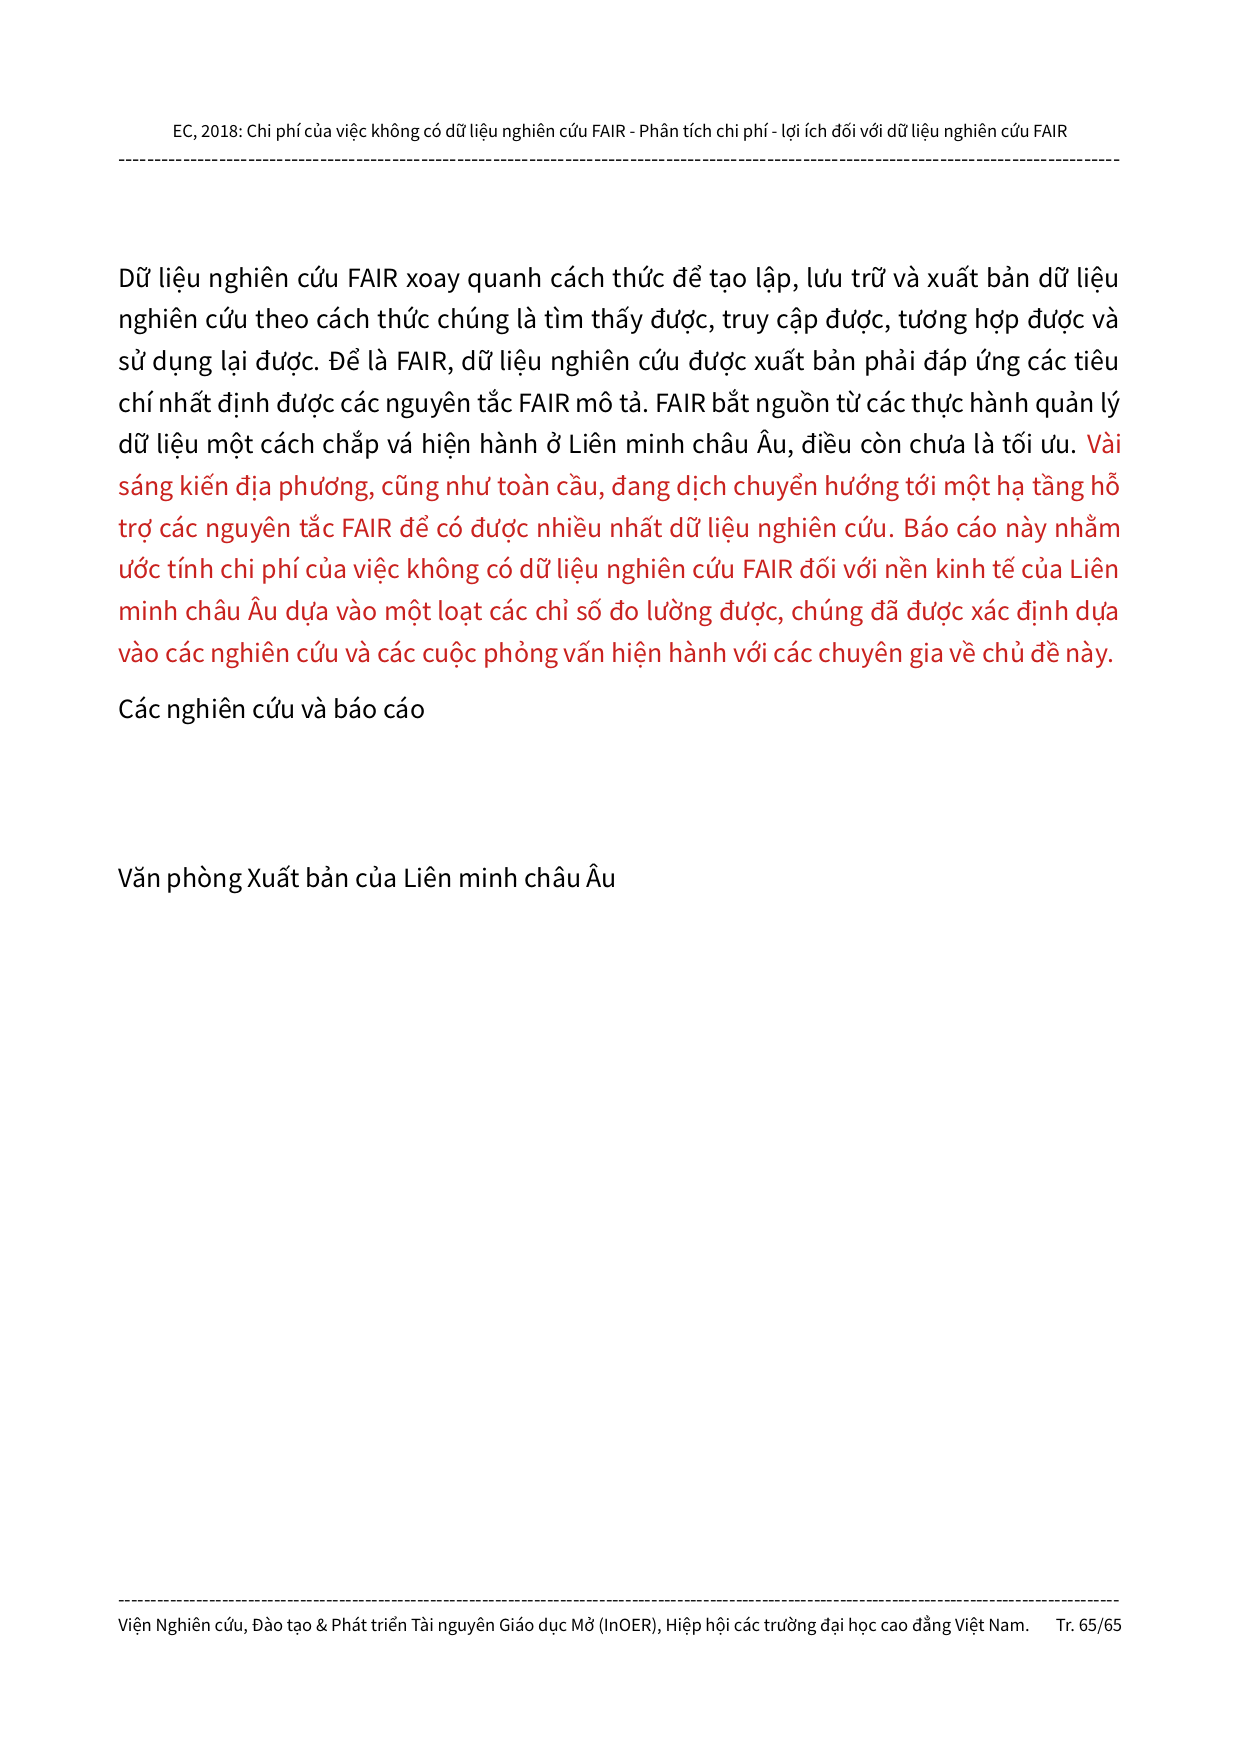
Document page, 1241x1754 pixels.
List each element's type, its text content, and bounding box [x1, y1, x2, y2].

text Dữ liệu nghiên cứu FAIR xoay quanh cách thức để tạo lập, lưu trữ và xuất bản dữ liệu nghiên cứu theo cách thức chúng là tìm thấy được, truy cập được, tương hợp được và sử dụng lại được. Để là FAIR, dữ liệu nghiên cứu được xuất bản phải đáp ứng các tiêu chí nhất định được các nguyên tắc FAIR mô tả. FAIR bắt nguồn từ các thực hành quản lý dữ liệu một cách chắp vá hiện hành ở Liên minh châu Âu, điều còn chưa là tối ưu. Vài sáng kiến địa phương, cũng như toàn cầu, đang dịch chuyển hướng tới một hạ tầng hỗ trợ các nguyên tắc FAIR để có được nhiều nhất dữ liệu nghiên cứu. Báo cáo này nhằm ước tính chi phí của việc không có dữ liệu nghiên cứu FAIR đối với nền kinh tế của Liên minh châu Âu dựa vào một loạt các chỉ số đo lường được, chúng đã được xác định dựa vào các nghiên cứu và các cuộc phỏng vấn hiện hành với các chuyên gia về chủ đề này. [118, 258, 1122, 669]
text Các nghiên cứu và báo cáo [118, 689, 1122, 726]
text Văn phòng Xuất bản của Liên minh châu Âu [118, 858, 1122, 894]
